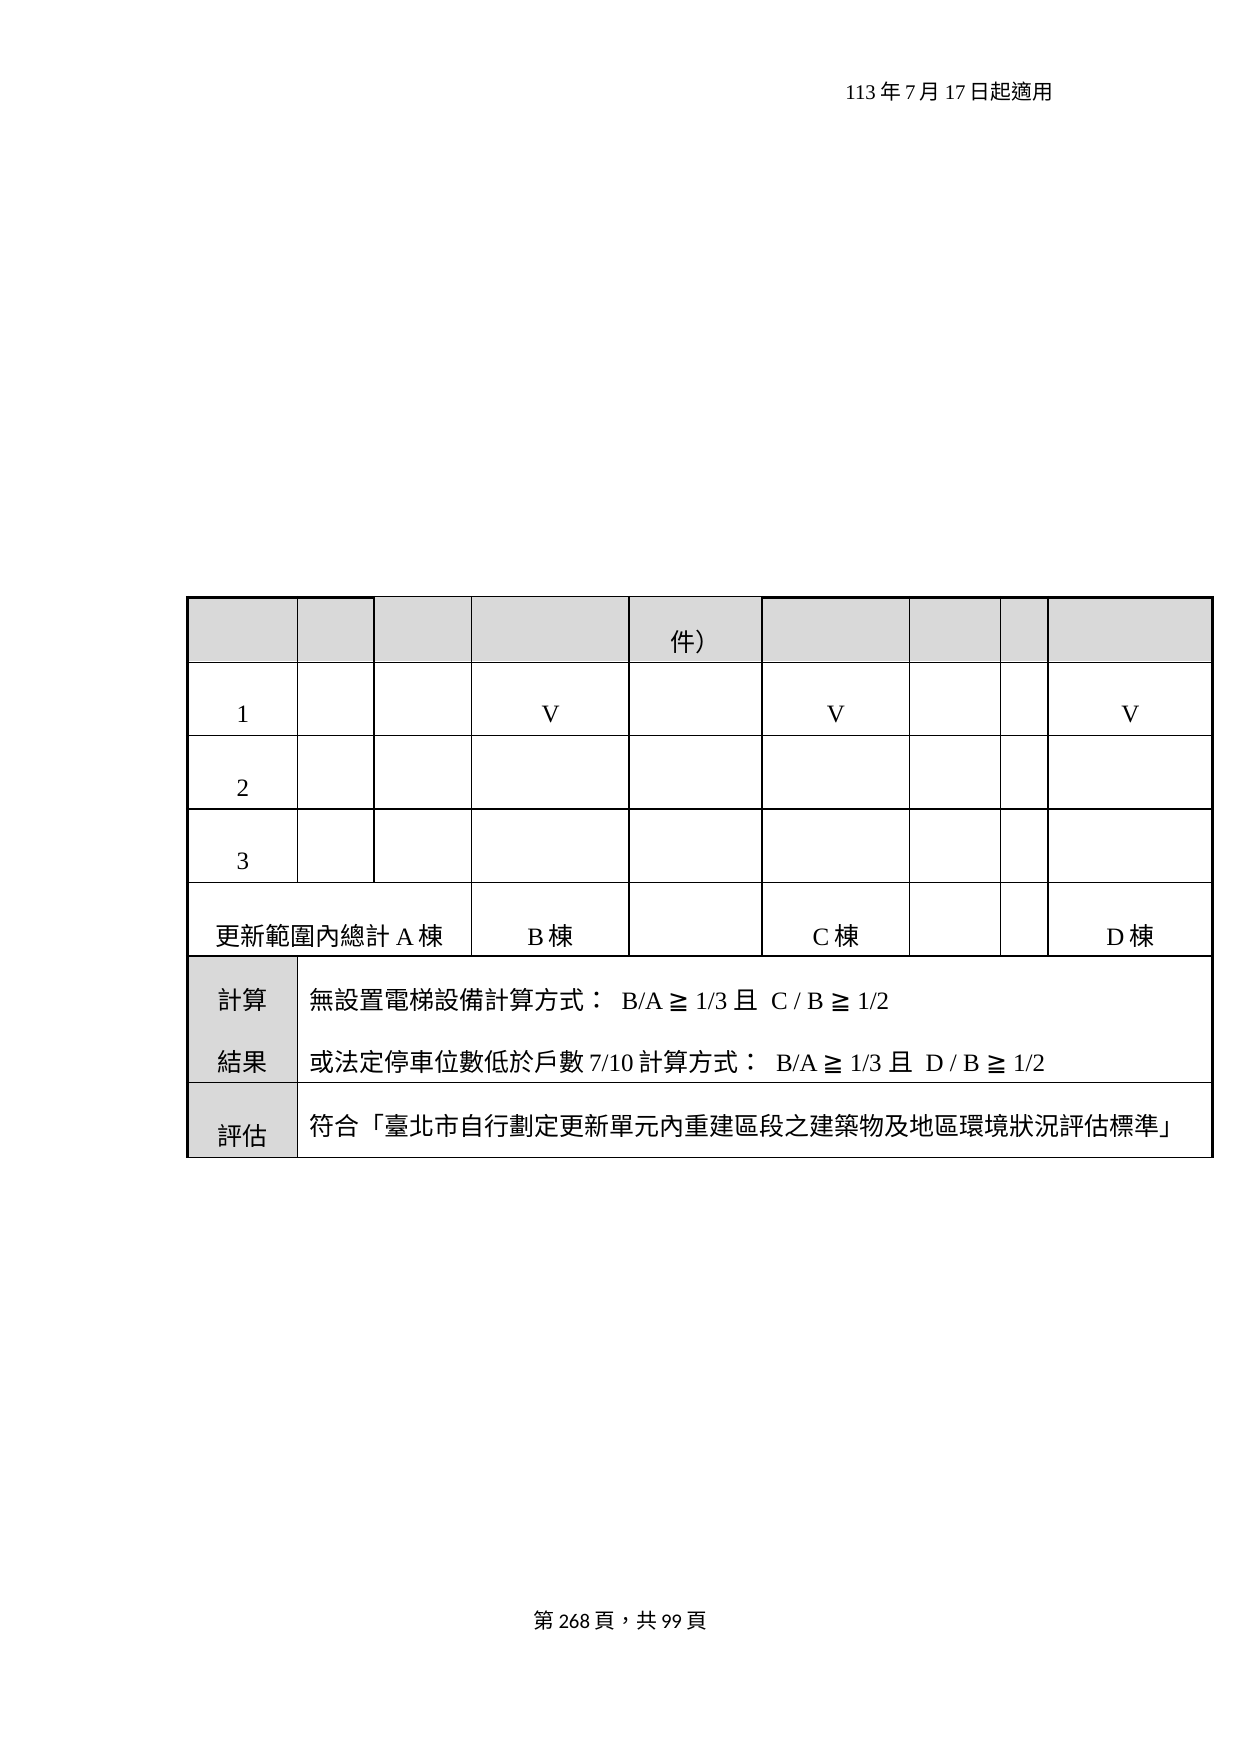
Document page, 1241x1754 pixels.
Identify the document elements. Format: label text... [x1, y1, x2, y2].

table_cell 無設置電梯設備計算方式： B/A ≧ 1/3 且 C / B ≧ 1/2 或法定停車位數低於戶數7/10計算方式： B/A ≧ 1/3 且 D / B ≧ 1/2 [298, 957, 1211, 1082]
table_cell [1001, 663, 1047, 735]
table_cell [298, 736, 373, 808]
table_cell [375, 810, 471, 882]
table_cell 計算 結果 [189, 957, 297, 1082]
table_cell 3 [189, 810, 297, 882]
table_cell [1001, 810, 1047, 882]
table_header [1001, 599, 1047, 661]
table_header [763, 599, 909, 661]
table_cell [630, 736, 761, 808]
table_header [910, 599, 1000, 661]
table_cell 評估 [189, 1083, 297, 1157]
table_cell [630, 663, 761, 735]
table_cell D棟 [1049, 883, 1211, 955]
table_cell [1001, 736, 1047, 808]
table_cell V [1049, 663, 1211, 735]
table_cell [375, 597, 471, 661]
table_cell V [763, 663, 909, 735]
table_cell [910, 883, 1000, 955]
table_cell [630, 883, 761, 955]
table_cell 2 [189, 736, 297, 808]
table_header [1049, 599, 1211, 661]
table_cell [910, 663, 1000, 735]
table_cell [910, 736, 1000, 808]
table_cell 符合「臺北市自行劃定更新單元內重建區段之建築物及地區環境狀況評估標準」 [298, 1083, 1211, 1157]
table_cell [763, 736, 909, 808]
table_cell [298, 810, 373, 882]
table_cell B棟 [472, 883, 628, 955]
table_cell [1001, 883, 1047, 955]
table_header [189, 599, 297, 661]
table_cell [1049, 810, 1211, 882]
table_cell 更新範圍內總計A棟 [189, 883, 471, 955]
table_cell [630, 810, 761, 882]
table_cell 件） [630, 597, 761, 661]
table_cell [910, 810, 1000, 882]
table_cell [763, 810, 909, 882]
table_cell V [472, 663, 628, 735]
table_cell [472, 810, 628, 882]
table_cell 1 [189, 663, 297, 735]
table_cell [375, 736, 471, 808]
table_cell [472, 597, 628, 661]
table_cell [1049, 736, 1211, 808]
table_cell [375, 663, 471, 735]
table_cell [472, 736, 628, 808]
table_header [298, 599, 373, 661]
table_cell [298, 663, 373, 735]
table_cell C棟 [763, 883, 909, 955]
